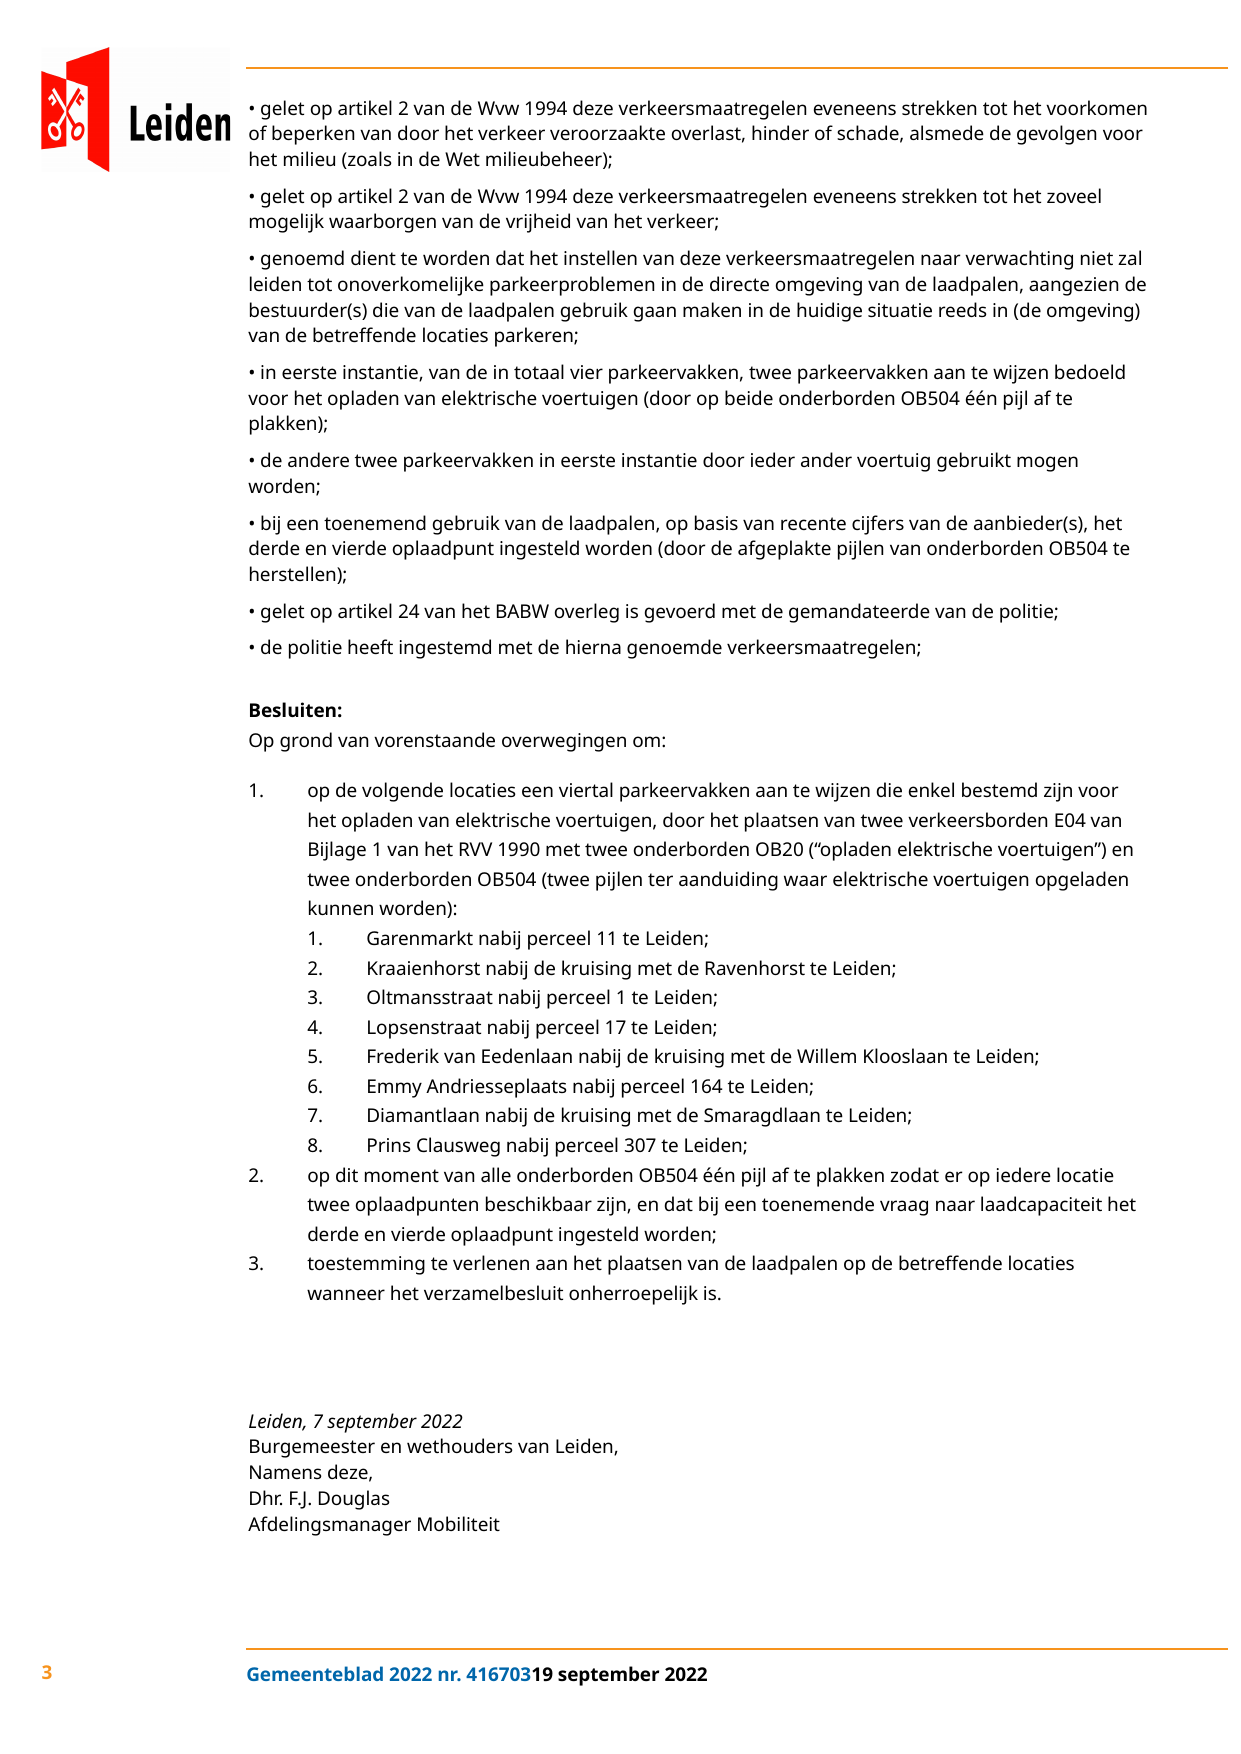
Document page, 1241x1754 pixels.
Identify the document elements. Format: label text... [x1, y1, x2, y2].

text • gelet op artikel 2 van de Wvw 1994 deze verkeersmaatregelen eveneens strekken tot het zoveel mogelijk waarborgen van de vrijheid van het verkeer; [248, 183, 1152, 234]
list Garenmarkt nabij perceel 11 te Leiden; [307, 925, 1152, 951]
text • genoemd dient te worden dat het instellen van deze verkeersmaatregelen naar verwachting niet zal leiden tot onoverkomelijke parkeerproblemen in de directe omgeving van de laadpalen, aangezien de bestuurder(s) die van de laadpalen gebruik gaan maken in de huidige situatie reeds in (de omgeving) van de betreffende locaties parkeren; [248, 245, 1152, 348]
text Leiden, 7 september 2022 [248, 1408, 1152, 1434]
text • in eerste instantie, van de in totaal vier parkeervakken, twee parkeervakken aan te wijzen bedoeld voor het opladen van elektrische voertuigen (door op beide onderborden OB504 één pijl af te plakken); [248, 359, 1152, 436]
text Op grond van vorenstaande overwegingen om: [248, 727, 1152, 752]
list toestemming te verlenen aan het plaatsen van de laadpalen op de betreffende locaties wanneer het verzamelbesluit onherroepelijk is. [248, 1251, 1152, 1306]
text • bij een toenemend gebruik van de laadpalen, op basis van recente cijfers van de aanbieder(s), het derde en vierde oplaadpunt ingesteld worden (door de afgeplakte pijlen van onderborden OB504 te herstellen); [248, 510, 1152, 587]
text • gelet op artikel 24 van het BABW overleg is gevoerd met de gemandateerde van de politie; [248, 598, 1152, 623]
text Burgemeester en wethouders van Leiden, [248, 1434, 1152, 1459]
list Prins Clausweg nabij perceel 307 te Leiden; [307, 1132, 1152, 1158]
text • gelet op artikel 2 van de Wvw 1994 deze verkeersmaatregelen eveneens strekken tot het voorkomen of beperken van door het verkeer veroorzaakte overlast, hinder of schade, alsmede de gevolgen voor het milieu (zoals in de Wet milieubeheer); [248, 95, 1152, 172]
list op de volgende locaties een viertal parkeervakken aan te wijzen die enkel bestemd zijn voor het opladen van elektrische voertuigen, door het plaatsen van twee verkeersborden E04 van Bijlage 1 van het RVV 1990 met twee onderborden OB20 (“opladen elektrische voertuigen”) en twee onderborden OB504 (twee pijlen ter aanduiding waar elektrische voertuigen opgeladen kunnen worden): [248, 777, 1152, 921]
list Kraaienhorst nabij de kruising met de Ravenhorst te Leiden; [307, 955, 1152, 980]
text Namens deze, [248, 1459, 1152, 1485]
text Besluiten: [248, 697, 1152, 723]
list Frederik van Eedenlaan nabij de kruising met de Willem Klooslaan te Leiden; [307, 1043, 1152, 1069]
list Lopsenstraat nabij perceel 17 te Leiden; [307, 1014, 1152, 1039]
list op dit moment van alle onderborden OB504 één pijl af te plakken zodat er op iedere locatie twee oplaadpunten beschikbaar zijn, en dat bij een toenemende vraag naar laadcapaciteit het derde en vierde oplaadpunt ingesteld worden; [248, 1162, 1152, 1247]
text Dhr. F.J. Douglas [248, 1485, 1152, 1511]
list Oltmansstraat nabij perceel 1 te Leiden; [307, 984, 1152, 1010]
text • de politie heeft ingestemd met de hierna genoemde verkeersmaatregelen; [248, 634, 1152, 660]
text • de andere twee parkeervakken in eerste instantie door ieder ander voertuig gebruikt mogen worden; [248, 447, 1152, 499]
list Emmy Andriesseplaats nabij perceel 164 te Leiden; [307, 1073, 1152, 1099]
picture [41, 47, 231, 172]
text Afdelingsmanager Mobiliteit [248, 1511, 1152, 1537]
list Diamantlaan nabij de kruising met de Smaragdlaan te Leiden; [307, 1103, 1152, 1128]
